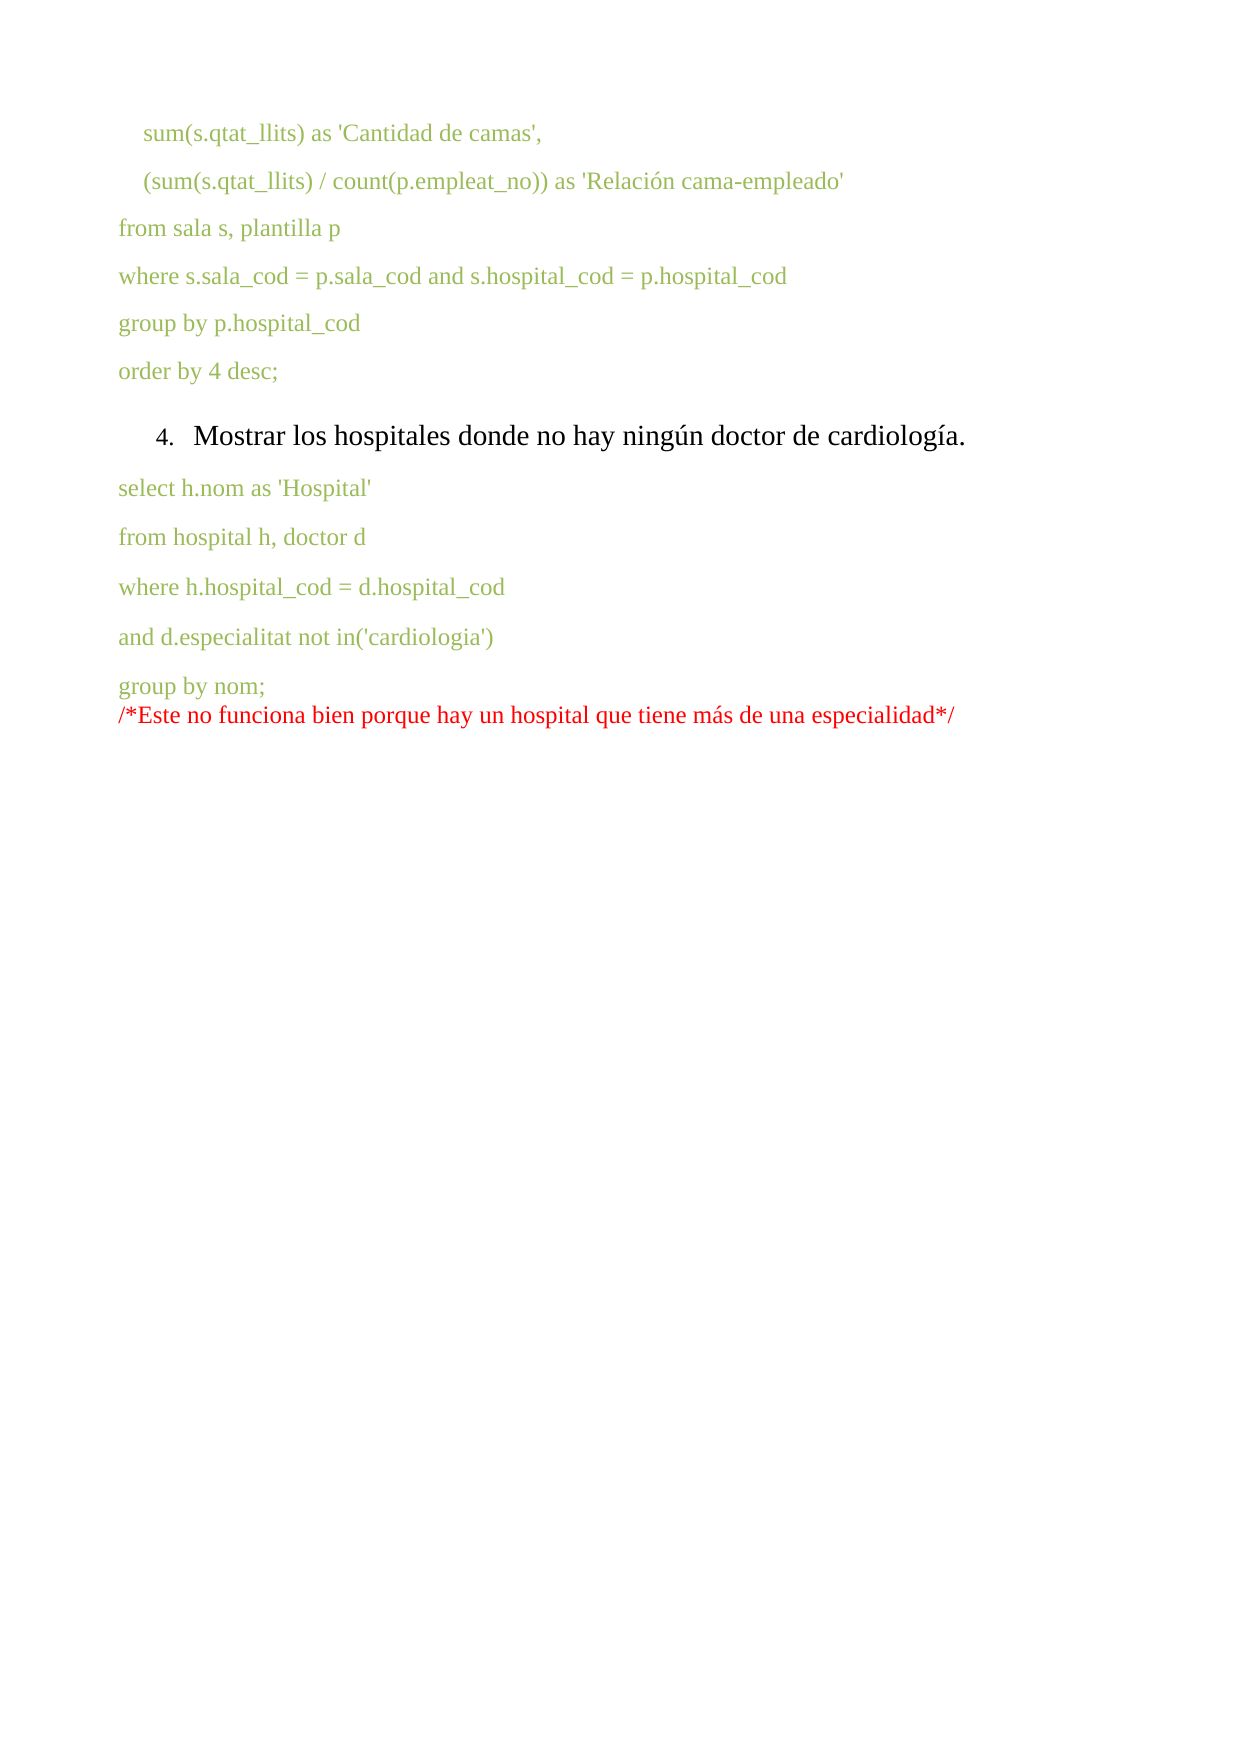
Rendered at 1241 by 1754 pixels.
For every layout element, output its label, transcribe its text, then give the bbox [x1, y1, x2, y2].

text sum(s.qtat_llits) as 'Cantidad de camas', [118, 118, 1122, 147]
text order by 4 desc; [118, 356, 1122, 385]
subtitle and d.especialitat not in('cardiologia') [118, 622, 1122, 650]
subtitle where h.hospital_cod = d.hospital_cod [118, 572, 1122, 601]
subtitle group by nom; [118, 671, 1122, 700]
text from sala s, plantilla p [118, 213, 1122, 242]
text /*Este no funciona bien porque hay un hospital que tiene más de una especialidad*/ [118, 700, 1122, 729]
text (sum(s.qtat_llits) / count(p.empleat_no)) as 'Relación cama-empleado' [118, 166, 1122, 194]
subtitle select h.nom as 'Hospital' [118, 473, 1122, 502]
list Mostrar los hospitales donde no hay ningún doctor de cardiología. [156, 418, 1122, 452]
text where s.sala_cod = p.sala_cod and s.hospital_cod = p.hospital_cod [118, 261, 1122, 290]
subtitle from hospital h, doctor d [118, 522, 1122, 551]
text group by p.hospital_cod [118, 308, 1122, 337]
